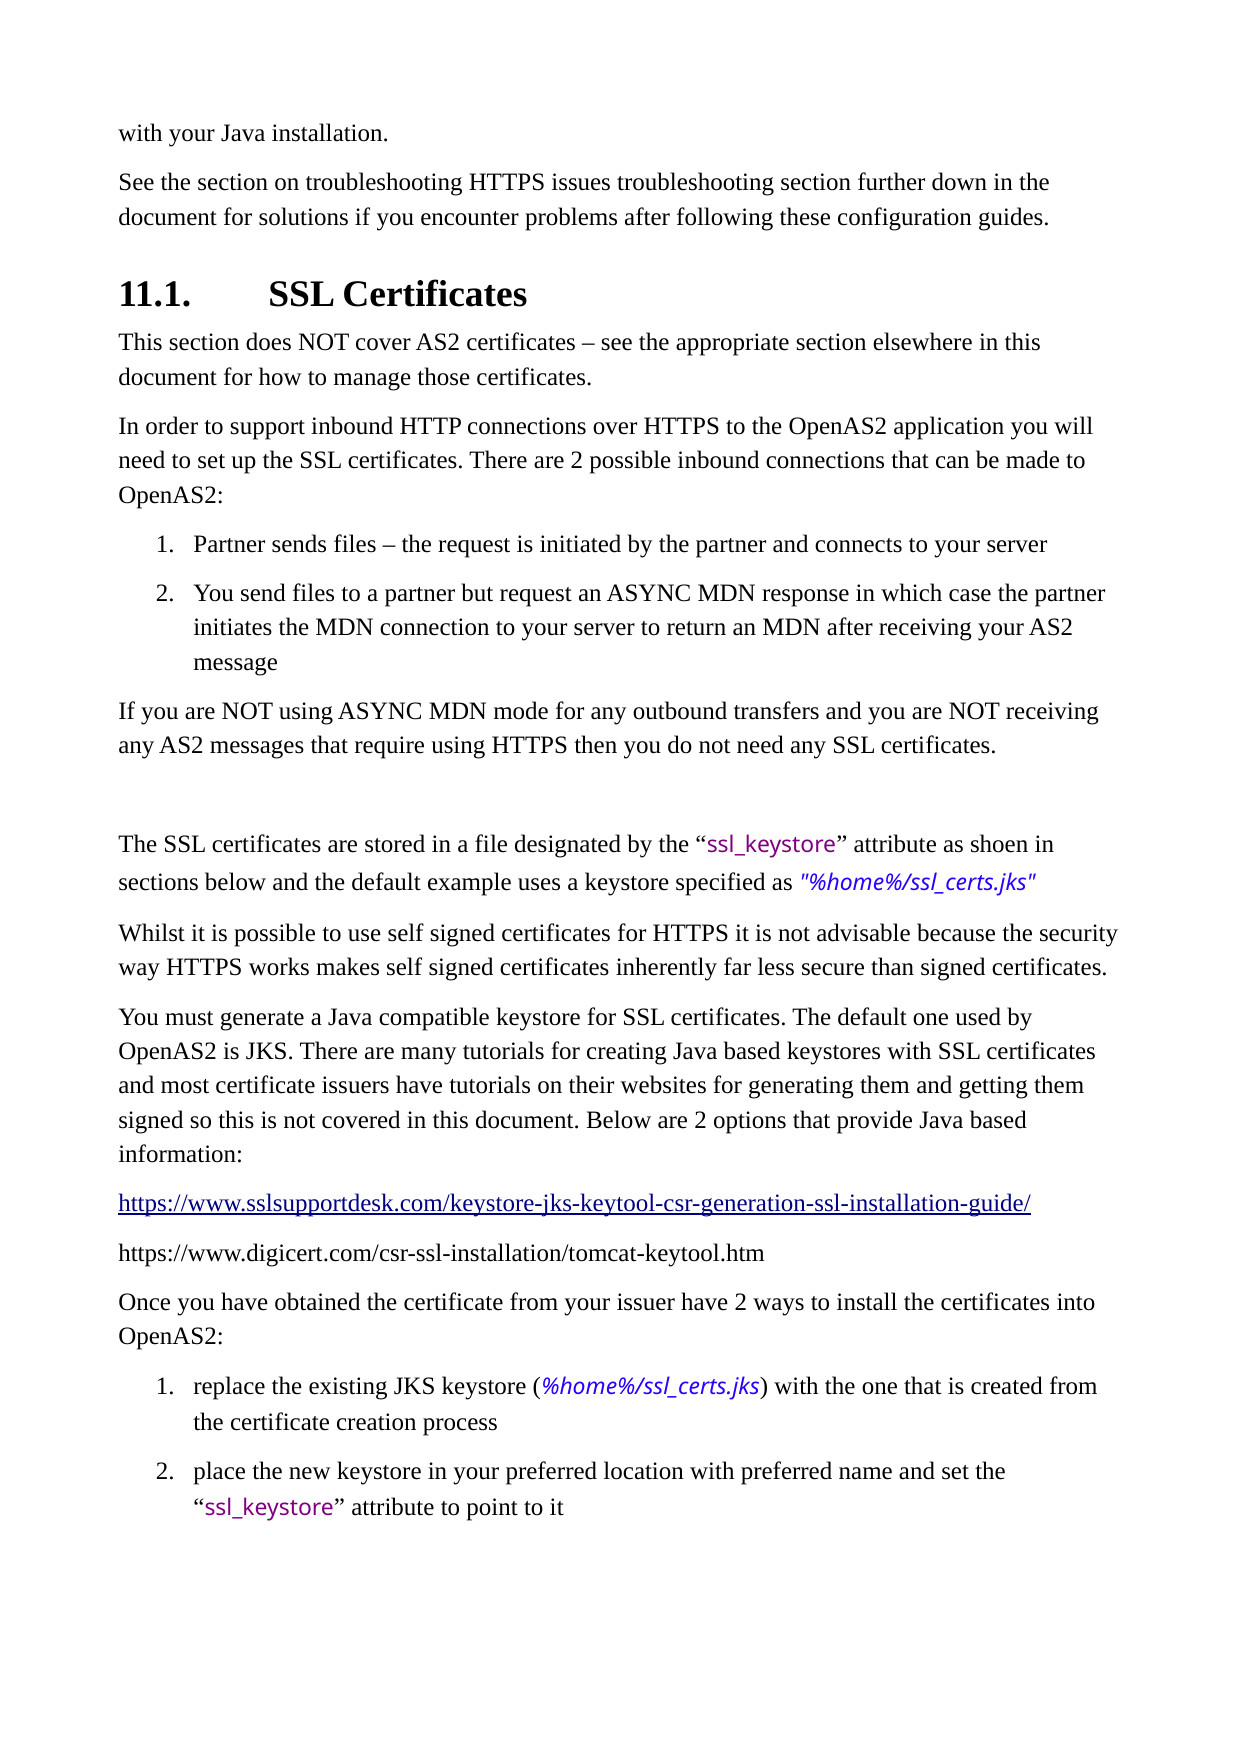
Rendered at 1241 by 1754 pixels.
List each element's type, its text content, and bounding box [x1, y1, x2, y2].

list Partner sends files – the request is initiated by the partner and connects to your server [156, 529, 1122, 557]
text You must generate a Java compatible keystore for SSL certificates. The default one used by OpenAS2 is JKS. There are many tutorials for creating Java based keystores with SSL certificates and most certificate issuers have tutorials on their websites for generating them and getting them signed so this is not covered in this document. Below are 2 options that provide Java based information: [118, 1002, 1122, 1168]
text The SSL certificates are stored in a file designated by the “ssl_keystore” attribute as shoen in sections below and the default example uses a keystore specified as "%home%/ssl_certs.jks" [118, 828, 1122, 897]
text Once you have obtained the certificate from your issuer have 2 ways to install the certificates into OpenAS2: [118, 1287, 1122, 1350]
text In order to support inbound HTTP connections over HTTPS to the OpenAS2 application you will need to set up the SSL certificates. There are 2 possible inbound connections that can be made to OpenAS2: [118, 411, 1122, 508]
list replace the existing JKS keystore (%home%/ssl_certs.jks) with the one that is created from the certificate creation process [156, 1370, 1122, 1436]
text https://www.sslsupportdesk.com/keystore-jks-keytool-csr-generation-ssl-installation-guide/ [118, 1188, 1122, 1217]
list You send files to a partner but request an ASYNC MDN response in which case the partner initiates the MDN connection to your server to return an MDN after receiving your AS2 message [156, 578, 1122, 676]
text with your Java installation. [118, 118, 1122, 147]
text See the section on troubleshooting HTTPS issues troubleshooting section further down in the document for solutions if you encounter problems after following these configuration guides. [118, 167, 1122, 230]
text Whilst it is possible to use self signed certificates for HTTPS it is not advisable because the security way HTTPS works makes self signed certificates inherently far less secure than signed certificates. [118, 918, 1122, 981]
list place the new keystore in your preferred location with preferred name and set the “ssl_keystore” attribute to point to it [156, 1456, 1122, 1522]
text https://www.digicert.com/csr-ssl-installation/tomcat-keytool.htm [118, 1238, 1122, 1266]
text If you are NOT using ASYNC MDN mode for any outbound transfers and you are NOT receiving any AS2 messages that require using HTTPS then you do not need any SSL certificates. [118, 696, 1122, 759]
subtitle SSL Certificates [118, 272, 1122, 315]
text This section does NOT cover AS2 certificates – see the appropriate section elsewhere in this document for how to manage those certificates. [118, 327, 1122, 390]
